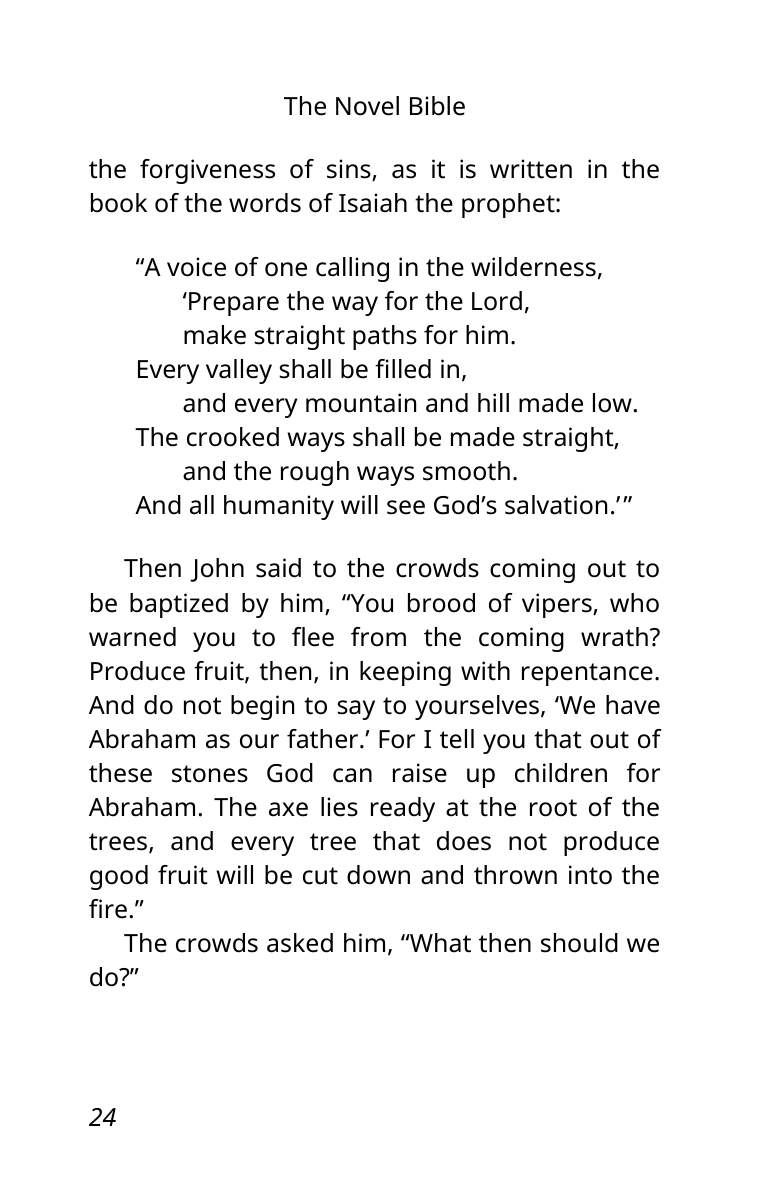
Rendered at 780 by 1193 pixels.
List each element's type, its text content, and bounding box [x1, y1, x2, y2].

text and every mountain and hill made low. [182, 386, 661, 420]
text “A voice of one calling in the wilderness, [135, 249, 614, 283]
text make straight paths for him. [182, 317, 661, 352]
text Then John said to the crowds coming out to be baptized by him, “You brood of vipers, who warned you to flee from the coming wrath? Produce fruit, then, in keeping with repentance. And do not begin to say to yourselves, ‘We have Abraham as our father.’ For I tell you that out of these stones God can raise up children for Abraham. The axe lies ready at the root of the trees, and every tree that does not produce good fruit will be cut down and thrown into the fire.” [88, 551, 661, 926]
text the forgiveness of sins, as it is written in the book of the words of Isaiah the prophet: [88, 152, 661, 220]
text Every valley shall be filled in, [135, 352, 661, 386]
text The crooked ways shall be made straight, [135, 420, 661, 454]
text The crowds asked him, “What then should we do?” [88, 926, 661, 994]
text and the rough ways smooth. [182, 454, 661, 488]
text And all humanity will see God’s salvation.’ ” [135, 488, 661, 522]
text ‘Prepare the way for the Lord, [182, 283, 661, 317]
